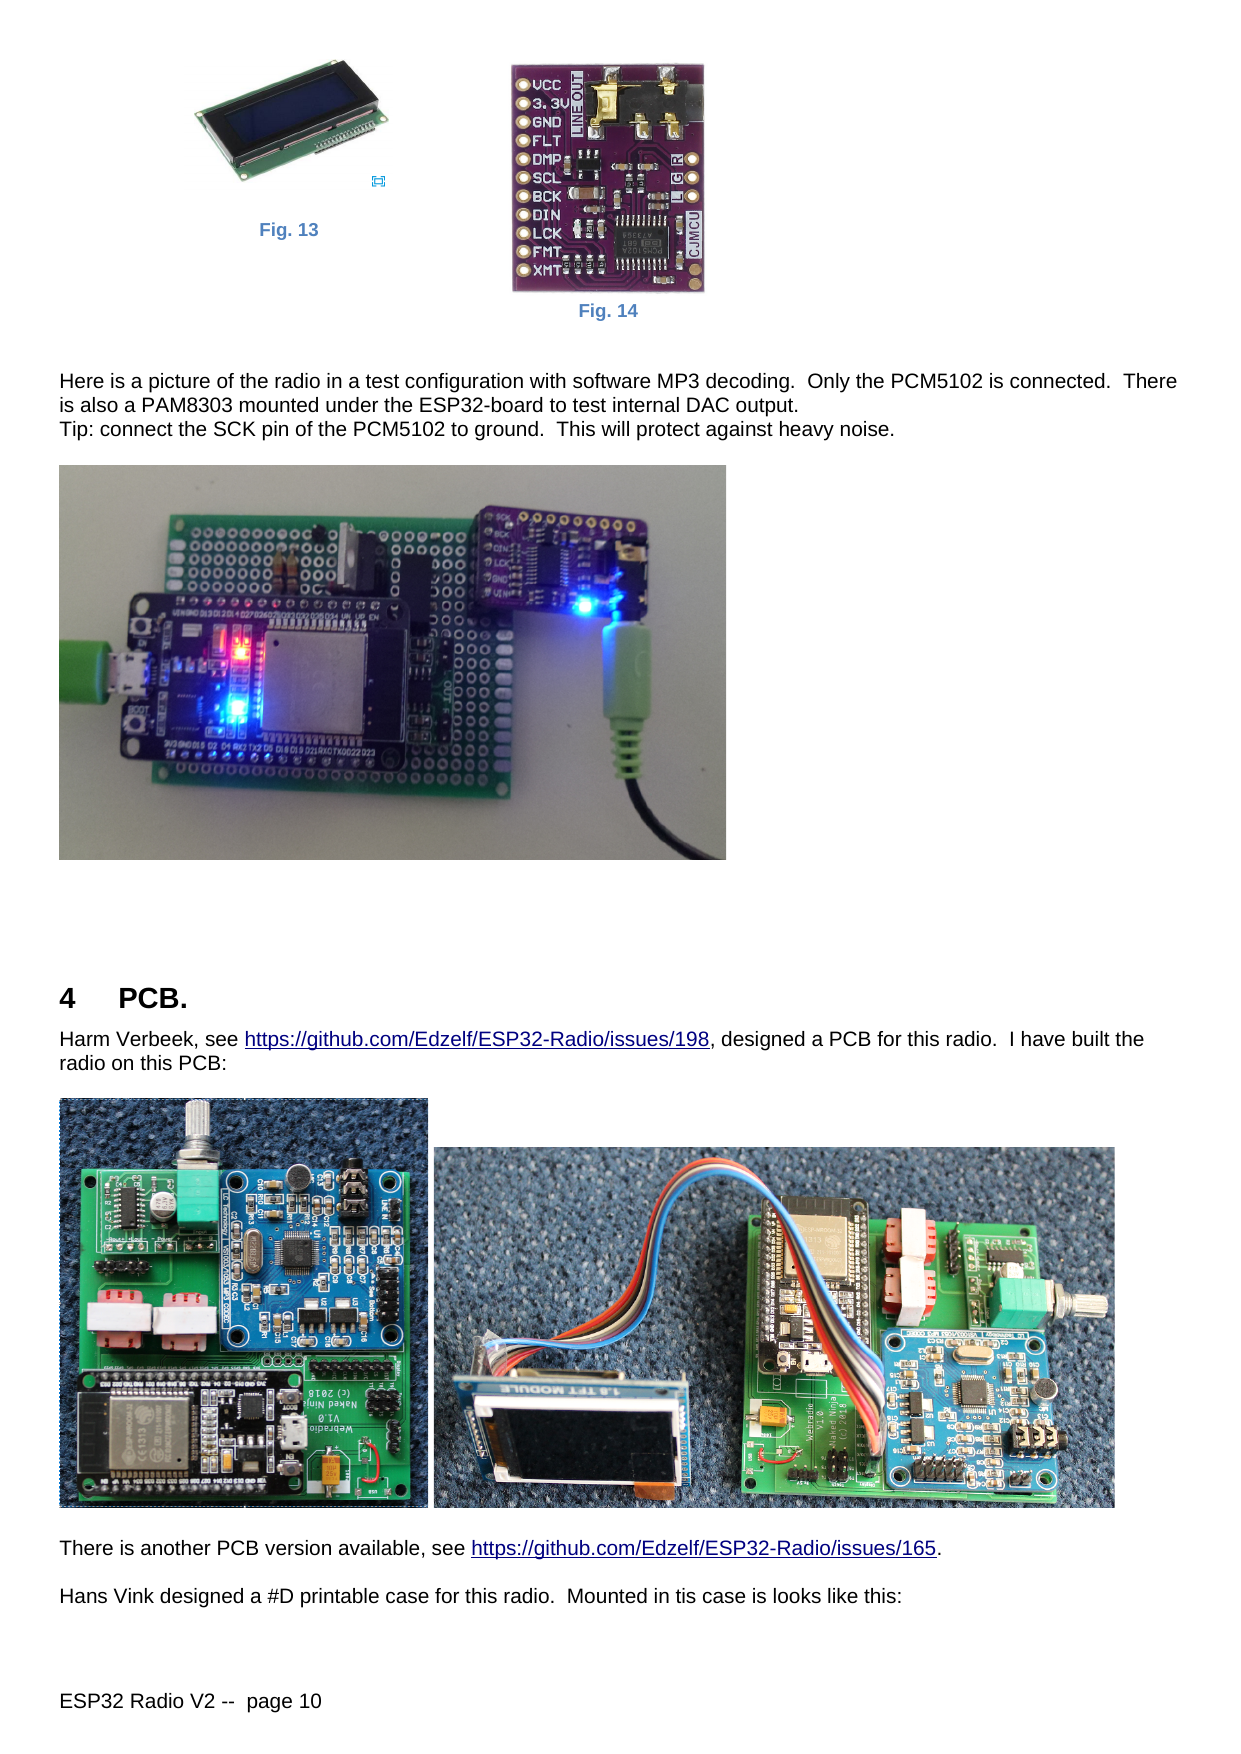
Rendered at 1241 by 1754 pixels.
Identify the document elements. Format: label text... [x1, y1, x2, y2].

picture [59, 1098, 429, 1508]
picture [184, 59, 394, 190]
picture [433, 1147, 1115, 1508]
table_cell Fig. 14 [455, 59, 761, 321]
text Hans Vink designed a #D printable case for this radio. Mounted in tis case is looks like this: [59, 1584, 1181, 1608]
picture [59, 465, 727, 860]
subtitle PCB. [59, 981, 1181, 1014]
text Tip: connect the SCK pin of the PCM5102 to ground. This will protect against heavy noise. [59, 417, 1181, 441]
text Harm Verbeek, see https://github.com/Edzelf/ESP32-Radio/issues/198, designed a PCB for this radio. I have built the radio on this PCB: [59, 1027, 1181, 1074]
table_cell Fig. 13 [123, 59, 454, 321]
text There is another PCB version available, see https://github.com/Edzelf/ESP32-Radio/issues/165. [59, 1536, 1181, 1560]
text Here is a picture of the radio in a test configuration with software MP3 decoding. Only the PCM5102 is connected. There is also a PAM8303 mounted under the ESP32-board to test internal DAC output. [59, 369, 1181, 417]
picture [504, 59, 712, 300]
table_cell [761, 59, 1072, 321]
